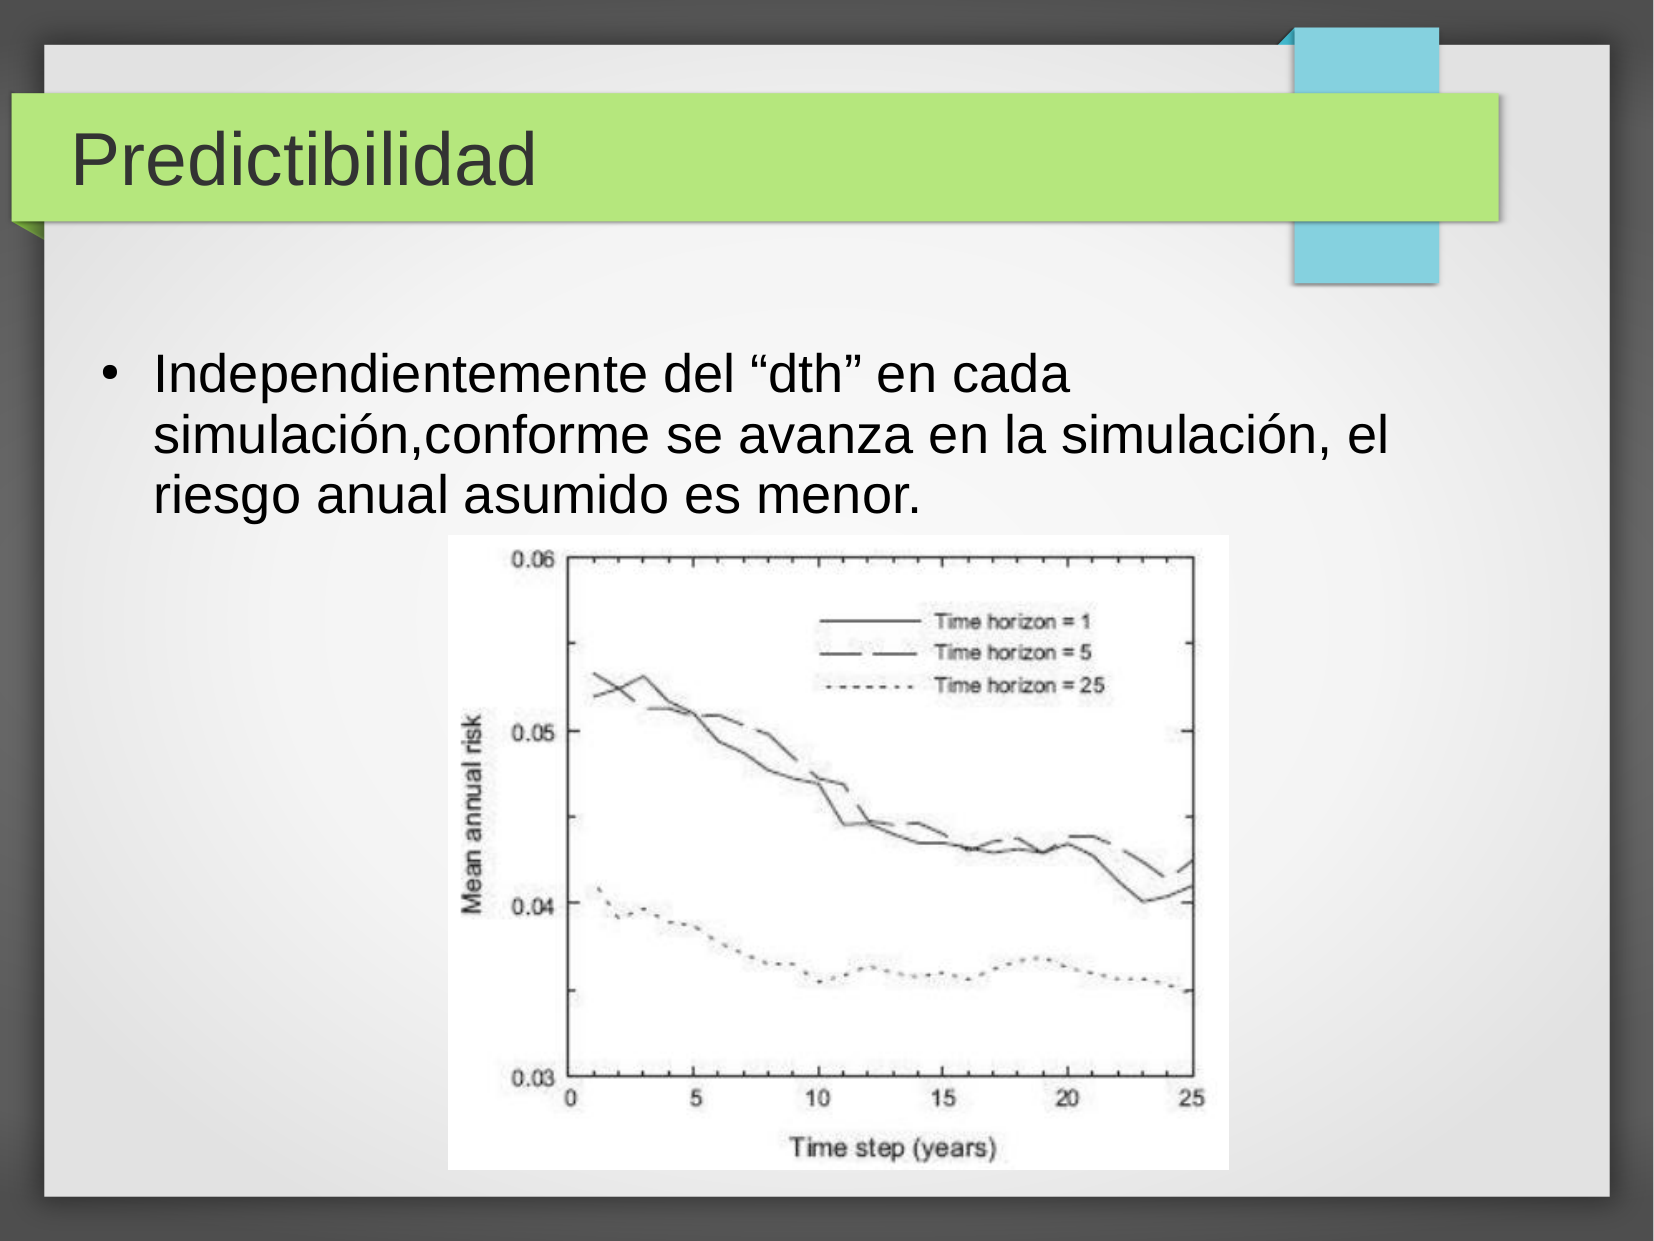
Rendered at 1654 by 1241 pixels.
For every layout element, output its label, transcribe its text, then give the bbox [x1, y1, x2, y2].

list Independientemente del “dth” en cada simulación,conforme se avanza en la simulación, el riesgo anual asumido es menor. [82, 343, 1538, 1063]
title Predictibilidad [70, 106, 1229, 213]
picture [0, 0, 1654, 1241]
